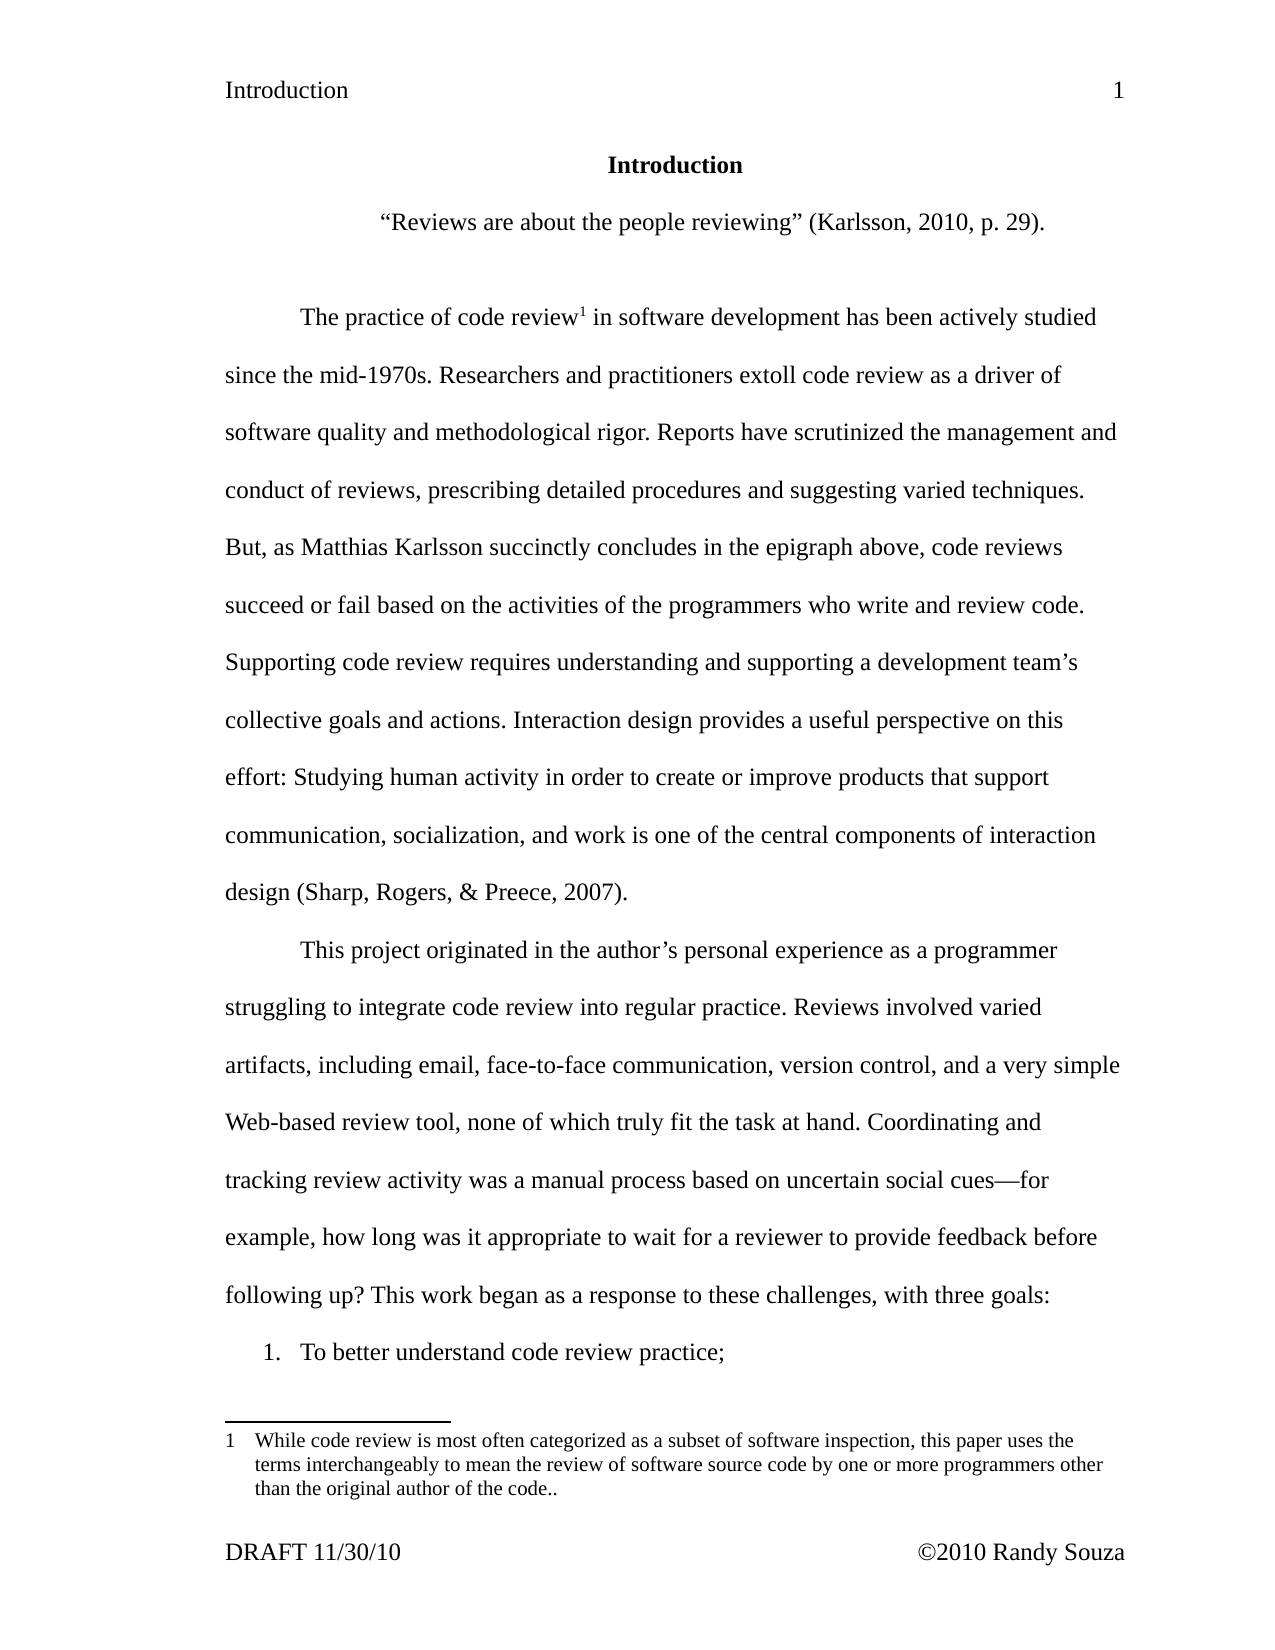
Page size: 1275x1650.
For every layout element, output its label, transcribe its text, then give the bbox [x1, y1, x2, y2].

subtitle Introduction [225, 150, 1125, 179]
text “Reviews are about the people reviewing” (Karlsson, 2010, p. 29). [225, 207, 1125, 236]
list To better understand code review practice; [262, 1337, 1125, 1366]
text While code review is most often categorized as a subset of software inspection, this paper uses the terms interchangeably to mean the review of software source code by one or more programmers other than the original author of the code.. [225, 1428, 1125, 1500]
text The practice of code review in software development has been actively studied since the mid-1970s. Researchers and practitioners extoll code review as a driver of software quality and methodological rigor. Reports have scrutinized the management and conduct of reviews, prescribing detailed procedures and suggesting varied techniques. But, as Matthias Karlsson succinctly concludes in the epigraph above, code reviews succeed or fail based on the activities of the programmers who write and review code. Supporting code review requires understanding and supporting a development team’s collective goals and actions. Interaction design provides a useful perspective on this effort: Studying human activity in order to create or improve products that support communication, socialization, and work is one of the central components of interaction design (Sharp, Rogers, & Preece, 2007). [225, 302, 1125, 906]
text This project originated in the author’s personal experience as a programmer struggling to integrate code review into regular practice. Reviews involved varied artifacts, including email, face-to-face communication, version control, and a very simple Web-based review tool, none of which truly fit the task at hand. Coordinating and tracking review activity was a manual process based on uncertain social cues—for example, how long was it appropriate to wait for a reviewer to provide feedback before following up? This work began as a response to these challenges, with three goals: [225, 935, 1125, 1309]
